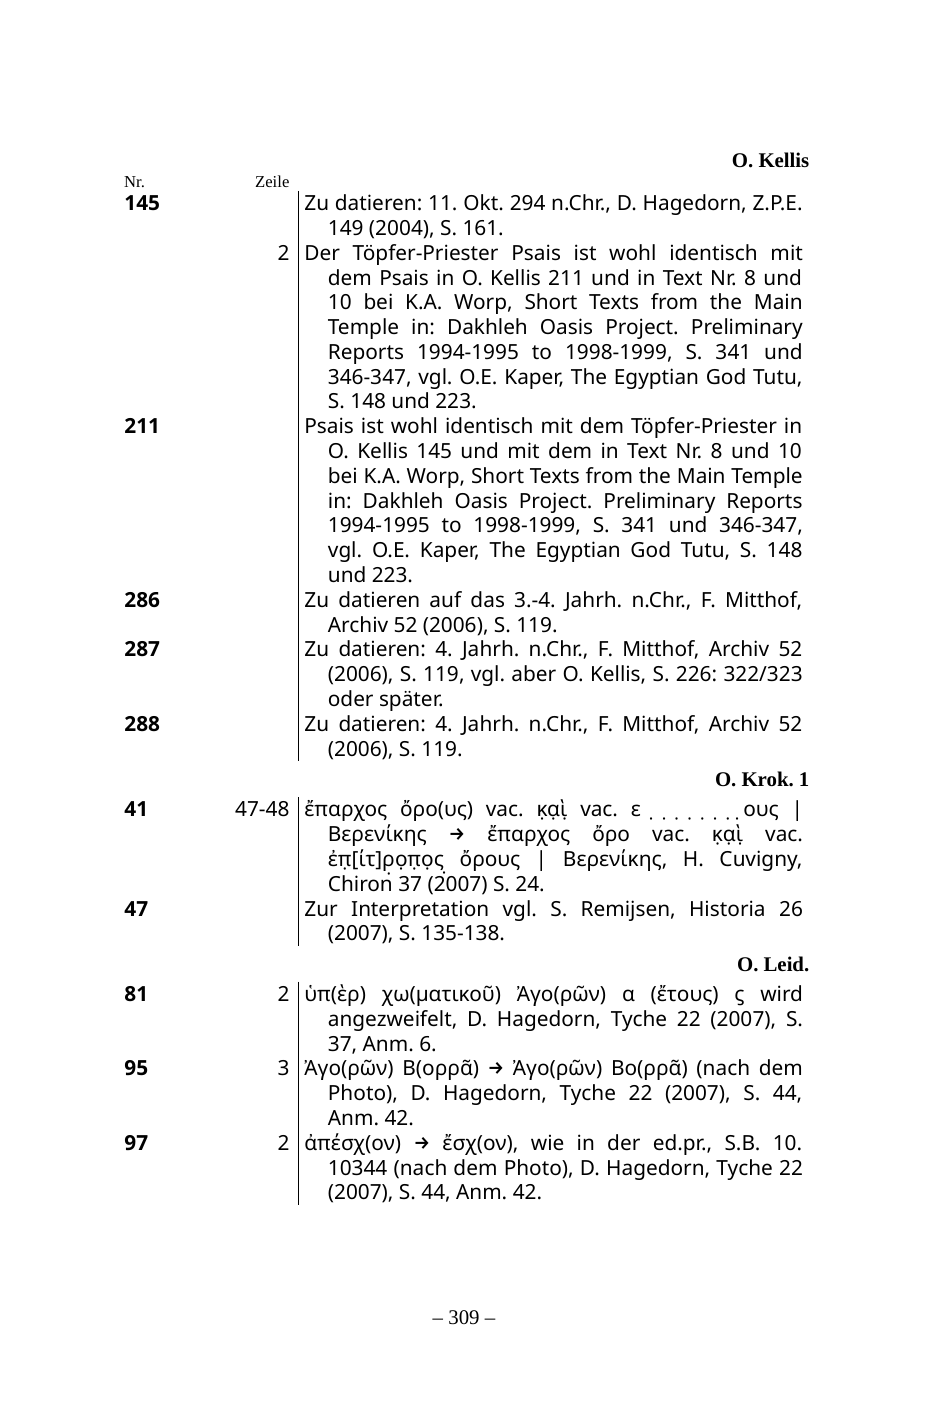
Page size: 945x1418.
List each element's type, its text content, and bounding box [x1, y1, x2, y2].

table_cell Ἀγο(ρῶν) Β(ορρᾶ) → Ἀγο(ρῶν) Βο(ρρᾶ) (nach dem Photo), D. Hagedorn, Tyche 22 (2007), S. 44, Anm. 42. [299, 1056, 809, 1130]
table_cell Psais ist wohl identisch mit dem Töpfer-Priester in O. Kellis 145 und mit dem in Text Nr. 8 und 10 bei K.A. Worp, Short Texts from the Main Temple in: Dakhleh Oasis Project. Preliminary Reports 1994-1995 to 1998-1999, S. 341 und 346-347, vgl. O.E. Kaper, The Egyptian God Tutu, S. 148 und 223. [299, 414, 809, 587]
subtitle O. Krok. 1 [118, 767, 809, 791]
table_cell Zu datieren: 11. Okt. 294 n.Chr., D. Hagedorn, Z.P.E. 149 (2004), S. 161. [299, 191, 809, 240]
table_cell ἀπέσχ(ον) → ἔσχ(ον), wie in der ed.pr., S.B. 10. 10344 (nach dem Photo), D. Hagedorn, Tyche 22 (2007), S. 44, Anm. 42. [299, 1130, 809, 1205]
table_cell 287 [118, 637, 298, 711]
table_cell Zur Interpretation vgl. S. Remijsen, Historia 26 (2007), S. 135-138. [299, 896, 809, 946]
table_header ἔπαρχος ὄρο(υς) vac. κ̣α̣ὶ̣ vac. ε ̣ ̣ ̣ ̣ ̣ ̣ ̣ ̣ους | Βερενίκης → ἔπαρχος ὄρο vac. κ̣α̣ὶ̣ vac. ἐπ̣[ίτ]ρ̣ο̣π̣ο̣ς̣ ὄρους | Βερενίκης, H. Cuvigny, Chiron 37 (2007) S. 24. [299, 797, 809, 896]
subtitle O. Leid. [118, 952, 809, 976]
table_header 41 [118, 797, 207, 896]
table_header 2 [207, 982, 298, 1056]
table_cell 47 [118, 896, 298, 946]
table_cell Zu datieren: 4. Jahrh. n.Chr., F. Mitthof, Archiv 52 (2006), S. 119. [299, 711, 809, 761]
table_cell 3 [207, 1056, 298, 1130]
table_cell Zu datieren: 4. Jahrh. n.Chr., F. Mitthof, Archiv 52 (2006), S. 119, vgl. aber O. Kellis, S. 226: 322/323 oder später. [299, 637, 809, 711]
table_header ὑπ(ὲρ) χω(ματικοῦ) Ἀγο(ρῶν) α (ἔτους) ϛ wird angezweifelt, D. Hagedorn, Tyche 22 (2007), S. 37, Anm. 6. [299, 982, 809, 1056]
table_cell 2 [207, 240, 298, 414]
table_cell 95 [118, 1056, 207, 1130]
table_cell [118, 240, 207, 414]
table_cell 2 [207, 1130, 298, 1205]
table_cell Zu datieren auf das 3.-4. Jahrh. n.Chr., F. Mitthof, Archiv 52 (2006), S. 119. [299, 588, 809, 637]
table_cell 211 [118, 414, 298, 587]
table_cell Der Töpfer-Priester Psais ist wohl identisch mit dem Psais in O. Kellis 211 und in Text Nr. 8 und 10 bei K.A. Worp, Short Texts from the Main Temple in: Dakhleh Oasis Project. Preliminary Reports 1994-1995 to 1998-1999, S. 341 und 346-347, vgl. O.E. Kaper, The Egyptian God Tutu, S. 148 und 223. [299, 240, 809, 414]
table_cell 145 [118, 191, 298, 240]
table_cell 288 [118, 711, 298, 761]
table_header 47-48 [207, 797, 298, 896]
table_cell 97 [118, 1130, 207, 1205]
table_cell 286 [118, 588, 298, 637]
table_header 81 [118, 982, 207, 1056]
